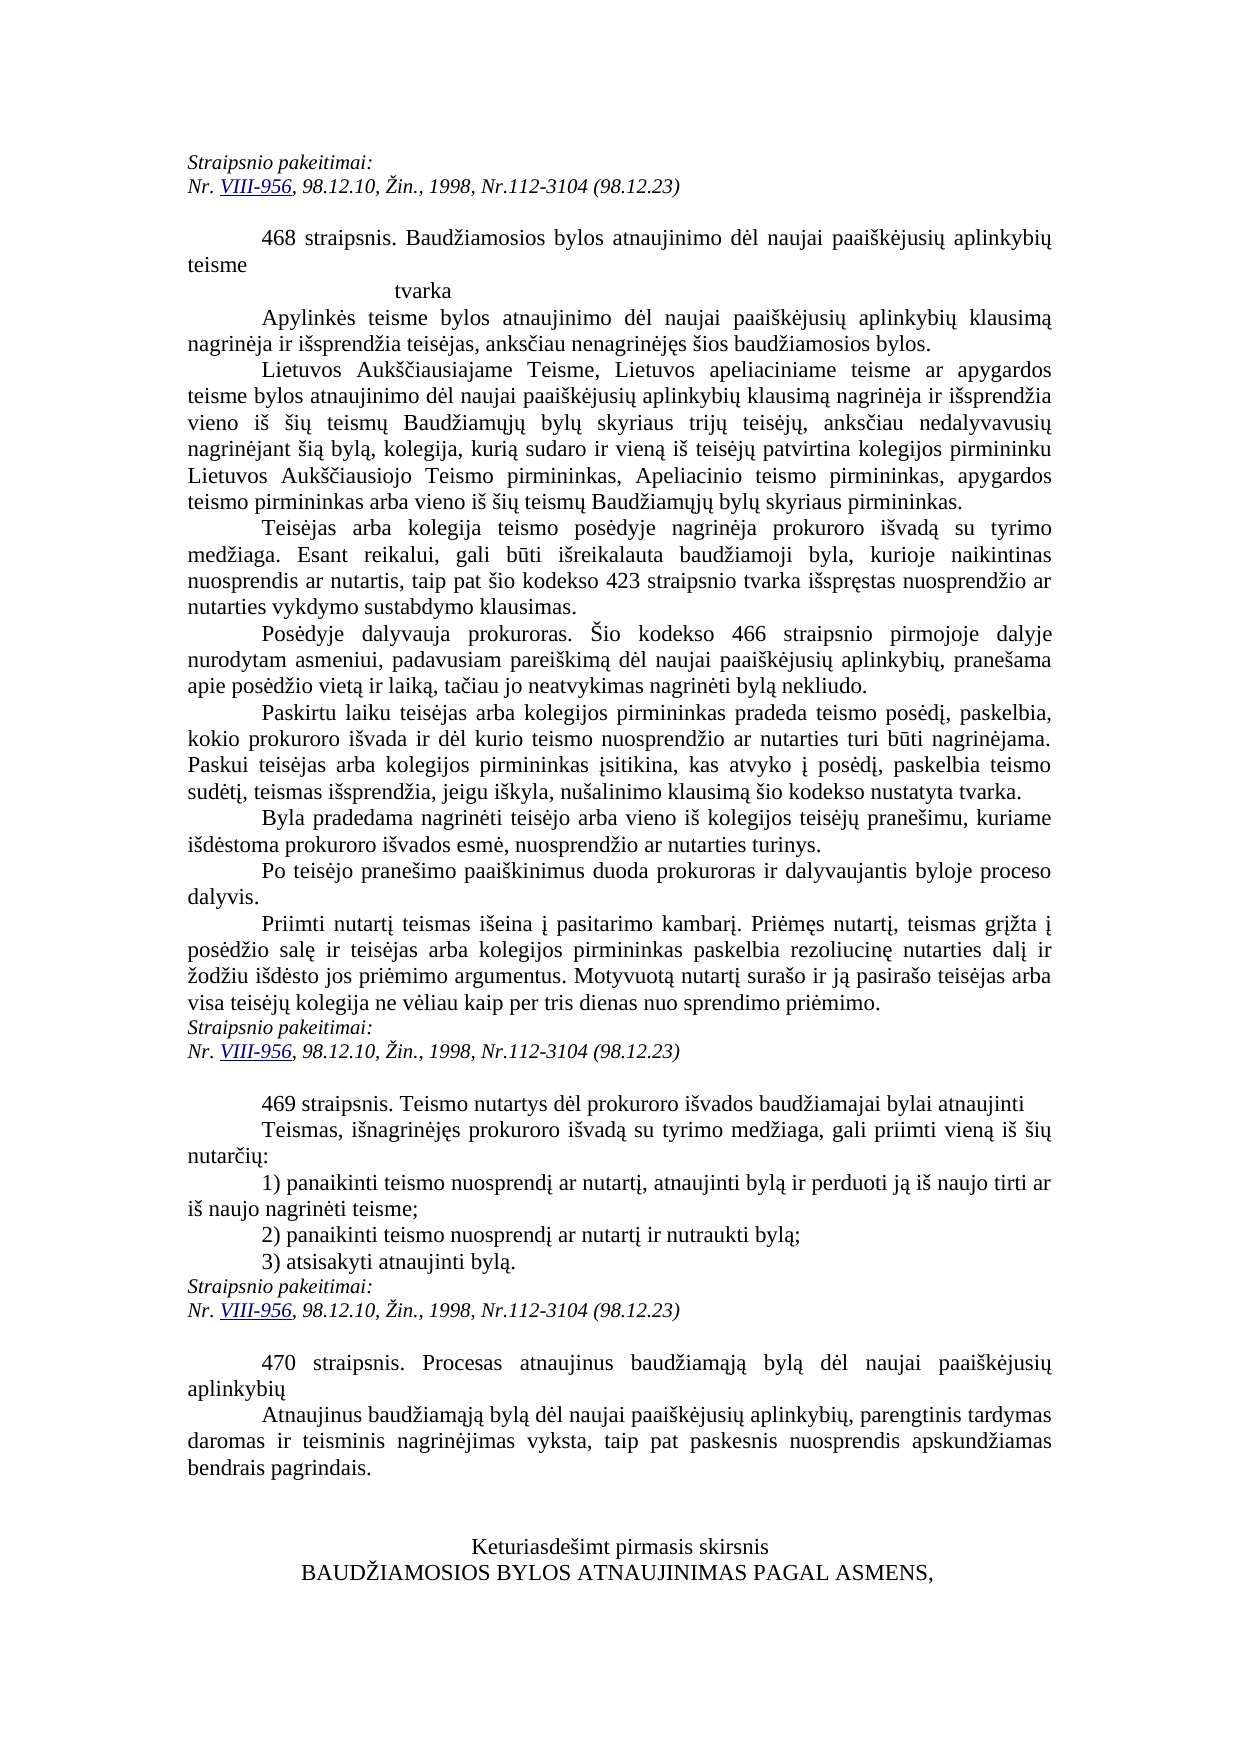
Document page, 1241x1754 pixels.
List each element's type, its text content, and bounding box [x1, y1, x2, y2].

text Priimti nutartį teismas išeina į pasitarimo kambarį. Priėmęs nutartį, teismas grįžta į posėdžio salę ir teisėjas arba kolegijos pirmininkas paskelbia rezoliucinę nutarties dalį ir žodžiu išdėsto jos priėmimo argumentus. Motyvuotą nutartį surašo ir ją pasirašo teisėjas arba visa teisėjų kolegija ne vėliau kaip per tris dienas nuo sprendimo priėmimo. [187, 910, 1053, 1015]
text Atnaujinus baudžiamąją bylą dėl naujai paaiškėjusių aplinkybių, parengtinis tardymas daromas ir teisminis nagrinėjimas vyksta, taip pat paskesnis nuosprendis apskundžiamas bendrais pagrindais. [187, 1401, 1053, 1480]
text Posėdyje dalyvauja prokuroras. Šio kodekso 466 straipsnio pirmojoje dalyje nurodytam asmeniui, padavusiam pareiškimą dėl naujai paaiškėjusių aplinkybių, pranešama apie posėdžio vietą ir laiką, tačiau jo neatvykimas nagrinėti bylą nekliudo. [187, 620, 1053, 699]
text Nr. VIII-956, 98.12.10, Žin., 1998, Nr.112-3104 (98.12.23) [187, 1298, 1053, 1322]
text Teisėjas arba kolegija teismo posėdyje nagrinėja prokuroro išvadą su tyrimo medžiaga. Esant reikalui, gali būti išreikalauta baudžiamoji byla, kurioje naikintinas nuosprendis ar nutartis, taip pat šio kodekso 423 straipsnio tvarka išspręstas nuosprendžio ar nutarties vykdymo sustabdymo klausimas. [187, 514, 1053, 620]
text Paskirtu laiku teisėjas arba kolegijos pirmininkas pradeda teismo posėdį, paskelbia, kokio prokuroro išvada ir dėl kurio teismo nuosprendžio ar nutarties turi būti nagrinėjama. Paskui teisėjas arba kolegijos pirmininkas įsitikina, kas atvyko į posėdį, paskelbia teismo sudėtį, teismas išsprendžia, jeigu iškyla, nušalinimo klausimą šio kodekso nustatyta tvarka. [187, 699, 1053, 804]
text Byla pradedama nagrinėti teisėjo arba vieno iš kolegijos teisėjų pranešimu, kuriame išdėstoma prokuroro išvados esmė, nuosprendžio ar nutarties turinys. [187, 804, 1053, 857]
text Straipsnio pakeitimai: [187, 1015, 1053, 1039]
text 1) panaikinti teismo nuosprendį ar nutartį, atnaujinti bylą ir perduoti ją iš naujo tirti ar iš naujo nagrinėti teisme; [187, 1169, 1053, 1221]
text tvarka [187, 277, 1053, 303]
text 470 straipsnis. Procesas atnaujinus baudžiamąją bylą dėl naujai paaiškėjusių aplinkybių [187, 1348, 1053, 1401]
text Lietuvos Aukščiausiajame Teisme, Lietuvos apeliaciniame teisme ar apygardos teisme bylos atnaujinimo dėl naujai paaiškėjusių aplinkybių klausimą nagrinėja ir išsprendžia vieno iš šių teismų Baudžiamųjų bylų skyriaus trijų teisėjų, anksčiau nedalyvavusių nagrinėjant šią bylą, kolegija, kurią sudaro ir vieną iš teisėjų patvirtina kolegijos pirmininku Lietuvos Aukščiausiojo Teismo pirmininkas, Apeliacinio teismo pirmininkas, apygardos teismo pirmininkas arba vieno iš šių teismų Baudžiamųjų bylų skyriaus pirmininkas. [187, 356, 1053, 514]
text BAUDŽIAMOSIOS BYLOS ATNAUJINIMAS PAGAL ASMENS, [187, 1559, 1053, 1586]
text 469 straipsnis. Teismo nutartys dėl prokuroro išvados baudžiamajai bylai atnaujinti [187, 1089, 1053, 1116]
text Keturiasdešimt pirmasis skirsnis [187, 1533, 1053, 1559]
text Nr. VIII-956, 98.12.10, Žin., 1998, Nr.112-3104 (98.12.23) [187, 1039, 1053, 1063]
text Nr. VIII-956, 98.12.10, Žin., 1998, Nr.112-3104 (98.12.23) [187, 174, 1053, 198]
text Po teisėjo pranešimo paaiškinimus duoda prokuroras ir dalyvaujantis byloje proceso dalyvis. [187, 857, 1053, 910]
text 3) atsisakyti atnaujinti bylą. [187, 1248, 1053, 1274]
text Straipsnio pakeitimai: [187, 1274, 1053, 1298]
text Teismas, išnagrinėjęs prokuroro išvadą su tyrimo medžiaga, gali priimti vieną iš šių nutarčių: [187, 1116, 1053, 1169]
text 468 straipsnis. Baudžiamosios bylos atnaujinimo dėl naujai paaiškėjusių aplinkybių teisme [187, 224, 1053, 277]
text 2) panaikinti teismo nuosprendį ar nutartį ir nutraukti bylą; [187, 1221, 1053, 1248]
text Straipsnio pakeitimai: [187, 150, 1053, 174]
text Apylinkės teisme bylos atnaujinimo dėl naujai paaiškėjusių aplinkybių klausimą nagrinėja ir išsprendžia teisėjas, anksčiau nenagrinėjęs šios baudžiamosios bylos. [187, 303, 1053, 356]
